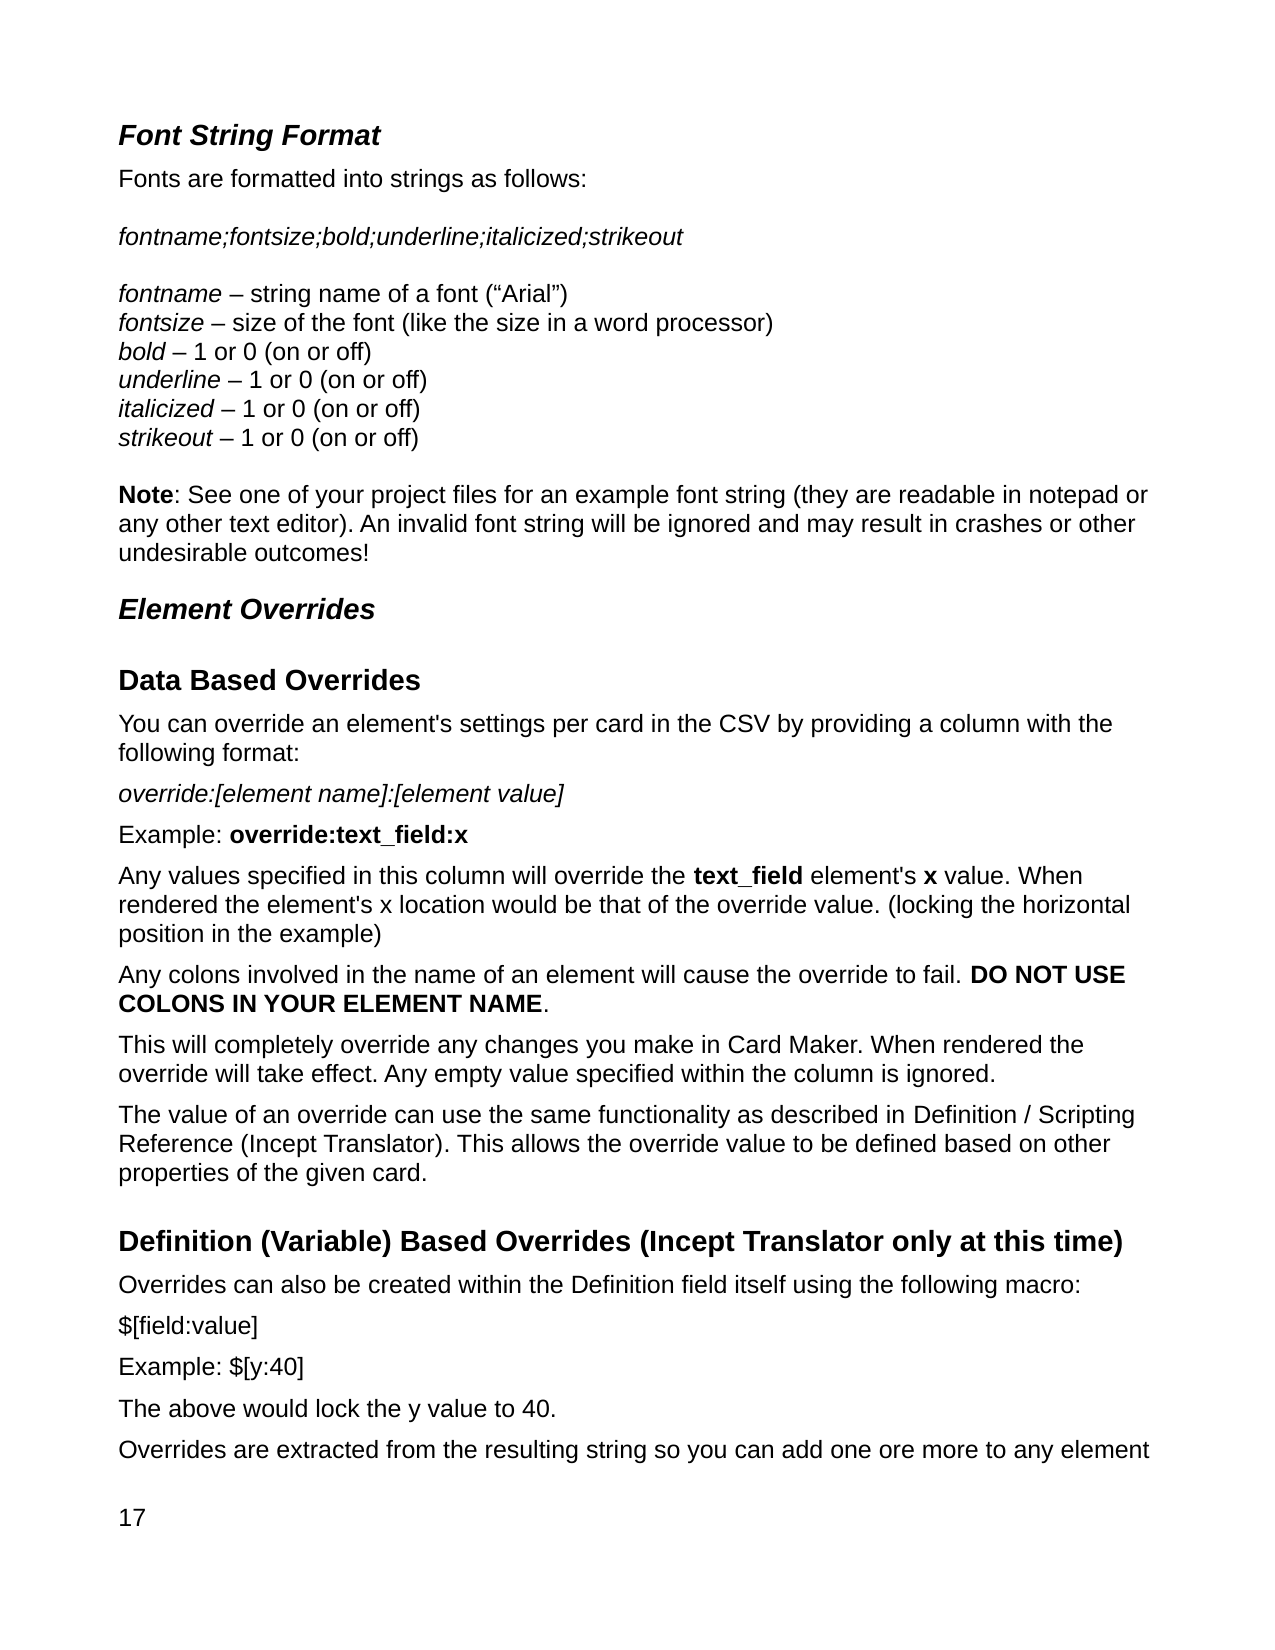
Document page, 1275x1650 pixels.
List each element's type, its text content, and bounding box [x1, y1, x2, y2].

text underline – 1 or 0 (on or off) [118, 365, 1157, 394]
text Any values specified in this column will override the text_field element's x value. When rendered the element's x location would be that of the override value. (locking the horizontal position in the example) [118, 861, 1157, 947]
text Note: See one of your project files for an example font string (they are readable in notepad or any other text editor). An invalid font string will be ignored and may result in crashes or other undesirable outcomes! [118, 480, 1157, 567]
text Any colons involved in the name of an element will cause the override to fail. DO NOT USE COLONS IN YOUR ELEMENT NAME. [118, 960, 1157, 1017]
subtitle Data Based Overrides [118, 663, 1157, 696]
text Overrides are extracted from the resulting string so you can add one ore more to any element [118, 1435, 1157, 1463]
text The above would lock the y value to 40. [118, 1393, 1157, 1422]
subtitle Element Overrides [118, 592, 1157, 625]
text The value of an override can use the same functionality as described in Definition / Scripting Reference (Incept Translator). This allows the override value to be defined based on other properties of the given card. [118, 1100, 1157, 1186]
text fontname;fontsize;bold;underline;italicized;strikeout [118, 222, 1157, 250]
text This will completely override any changes you make in Card Maker. When rendered the override will take effect. Any empty value specified within the column is ignored. [118, 1030, 1157, 1087]
text bold – 1 or 0 (on or off) [118, 337, 1157, 365]
text italicized – 1 or 0 (on or off) [118, 394, 1157, 423]
text Example: override:text_field:x [118, 820, 1157, 849]
text Overrides can also be created within the Definition field itself using the following macro: [118, 1270, 1157, 1298]
text fontsize – size of the font (like the size in a word processor) [118, 308, 1157, 337]
text $[field:value] [118, 1311, 1157, 1340]
text override:[element name]:[element value] [118, 779, 1157, 807]
subtitle Definition (Variable) Based Overrides (Incept Translator only at this time) [118, 1224, 1157, 1257]
text fontname – string name of a font (“Arial”) [118, 279, 1157, 308]
subtitle Font String Format [118, 118, 1157, 152]
text Example: $[y:40] [118, 1352, 1157, 1381]
text You can override an element's settings per card in the CSV by providing a column with the following format: [118, 709, 1157, 766]
text Fonts are formatted into strings as follows: [118, 164, 1157, 193]
text strikeout – 1 or 0 (on or off) [118, 423, 1157, 452]
